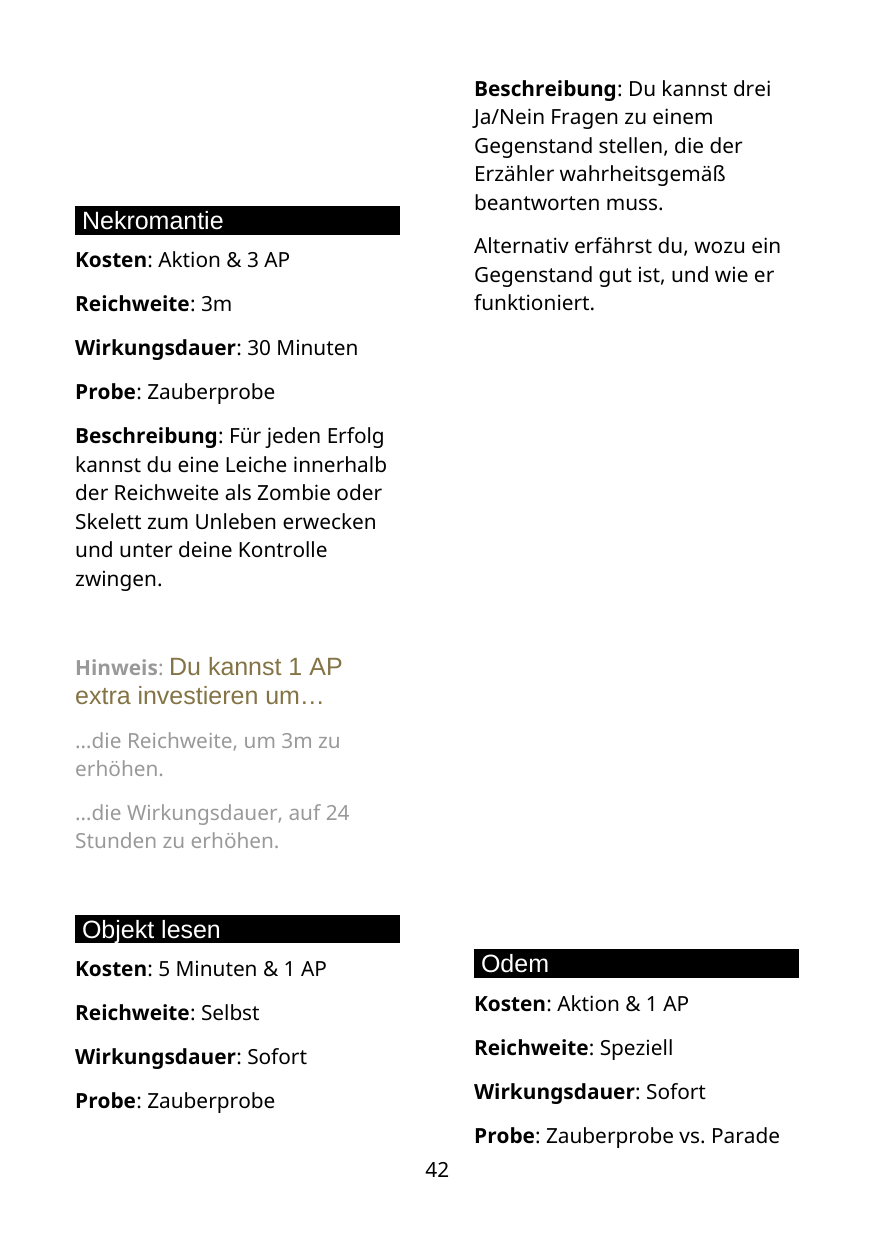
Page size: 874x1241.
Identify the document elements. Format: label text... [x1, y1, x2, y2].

text …die Reichweite, um 3m zu erhöhen. [75, 726, 400, 783]
text Alternativ erfährst du, wozu ein Gegenstand gut ist, und wie er funktioniert. [474, 232, 799, 317]
text Hinweis: Du kannst 1 AP extra investieren um… [75, 652, 400, 710]
text Reichweite: Selbst [75, 998, 400, 1026]
text Kosten: Aktion & 1 AP [474, 989, 799, 1017]
text Wirkungsdauer: 30 Minuten [75, 333, 400, 362]
text Reichweite: Speziell [474, 1033, 799, 1061]
subtitle Objekt lesen [75, 915, 400, 943]
text Kosten: 5 Minuten & 1 AP [75, 954, 400, 982]
text Beschreibung: Du kannst drei Ja/Nein Fragen zu einem Gegenstand stellen, die der Erzähler wahrheitsgemäß beantworten muss. [474, 74, 799, 216]
text Wirkungsdauer: Sofort [75, 1042, 400, 1071]
subtitle Nekromantie [75, 206, 400, 235]
text Beschreibung: Für jeden Erfolg kannst du eine Leiche innerhalb der Reichweite als Zombie oder Skelett zum Unleben erwecken und unter deine Kontrolle zwingen. [75, 421, 400, 592]
text Probe: Zauberprobe [75, 1086, 400, 1114]
text Kosten: Aktion & 3 AP [75, 245, 400, 274]
text Wirkungsdauer: Sofort [474, 1077, 799, 1105]
text Probe: Zauberprobe vs. Parade [474, 1121, 799, 1149]
subtitle Odem [474, 949, 799, 978]
text Reichweite: 3m [75, 289, 400, 318]
text Probe: Zauberprobe [75, 377, 400, 406]
text …die Wirkungsdauer, auf 24 Stunden zu erhöhen. [75, 798, 400, 855]
